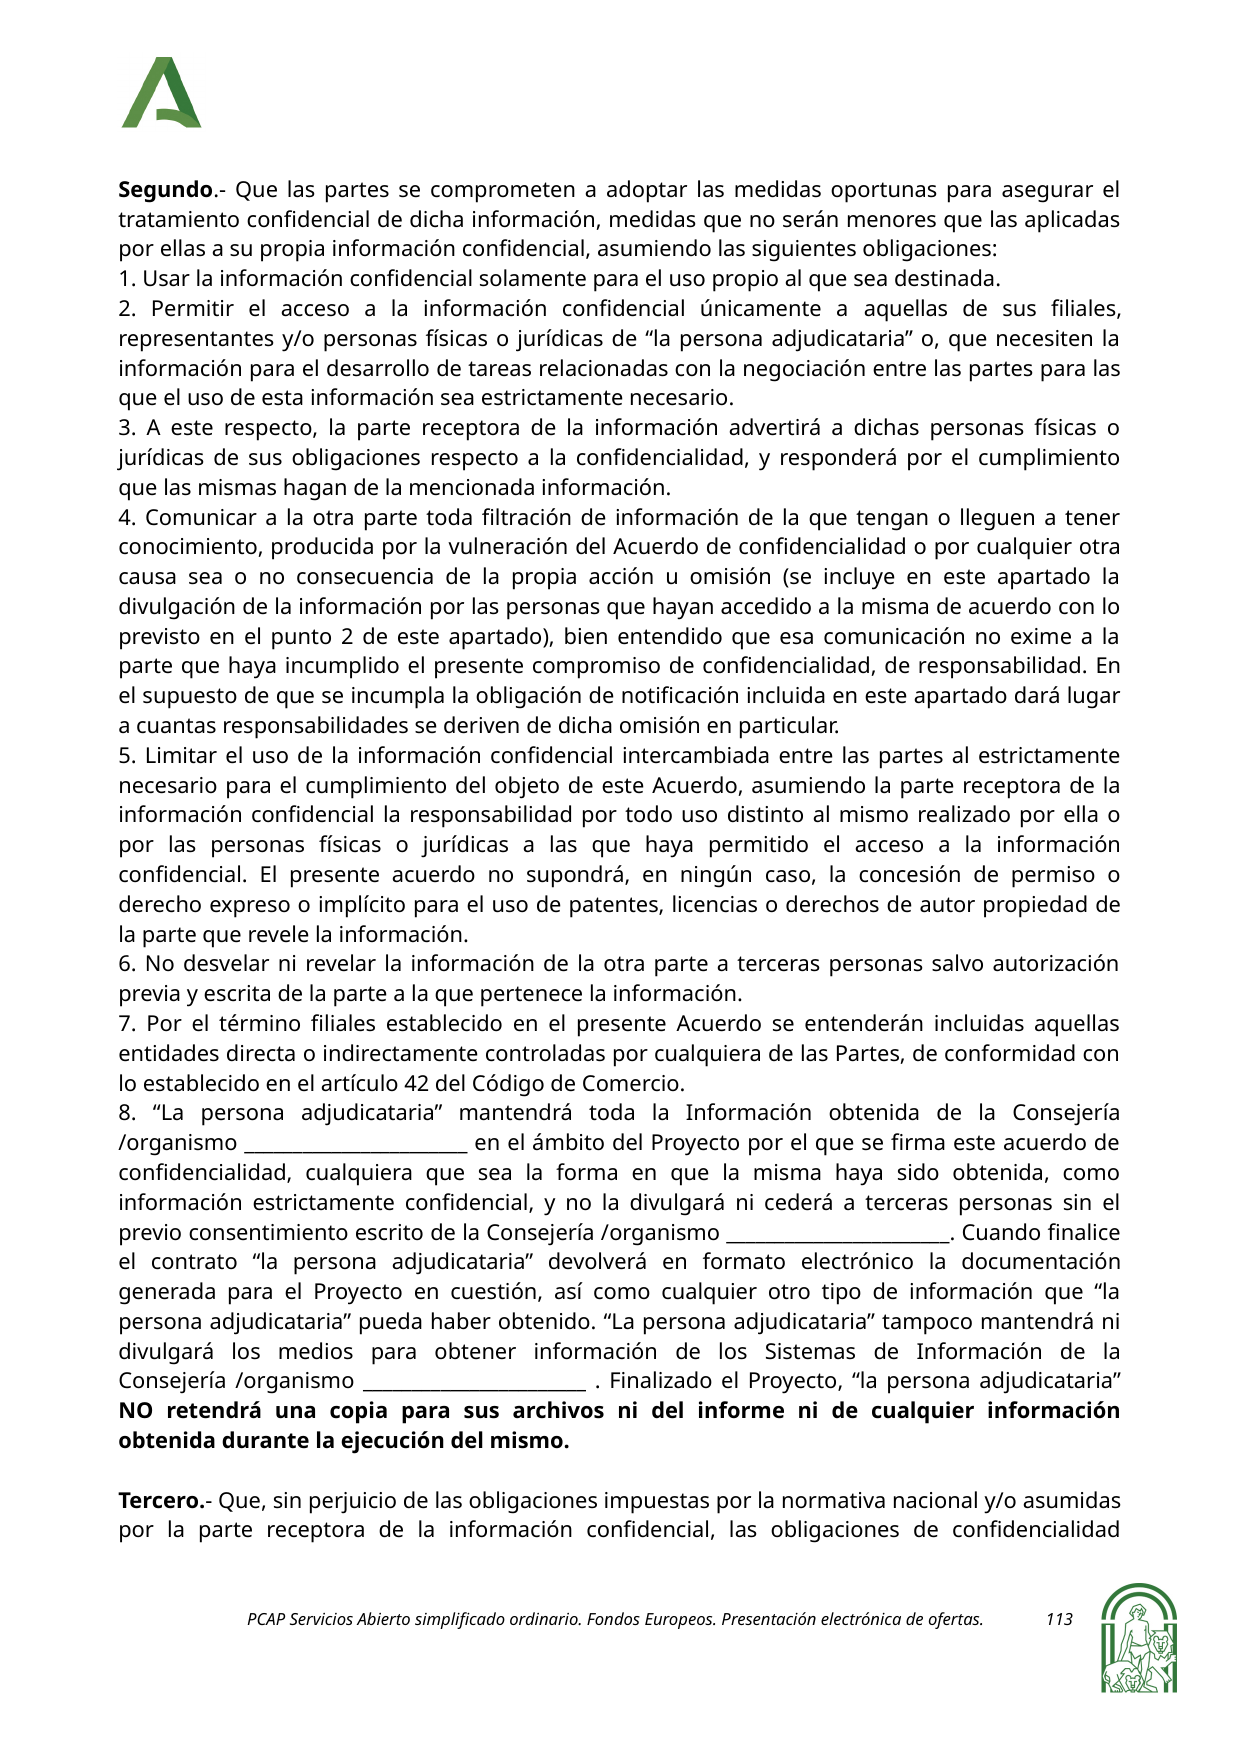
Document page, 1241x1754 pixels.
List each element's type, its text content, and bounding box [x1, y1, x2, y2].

text 3. A este respecto, la parte receptora de la información advertirá a dichas personas físicas o jurídicas de sus obligaciones respecto a la confidencialidad, y responderá por el cumplimiento que las mismas hagan de la mencionada información. [118, 412, 1122, 502]
text 4. Comunicar a la otra parte toda filtración de información de la que tengan o lleguen a tener conocimiento, producida por la vulneración del Acuerdo de confidencialidad o por cualquier otra causa sea o no consecuencia de la propia acción u omisión (se incluye en este apartado la divulgación de la información por las personas que hayan accedido a la misma de acuerdo con lo previsto en el punto 2 de este apartado), bien entendido que esa comunicación no exime a la parte que haya incumplido el presente compromiso de confidencialidad, de responsabilidad. En el supuesto de que se incumpla la obligación de notificación incluida en este apartado dará lugar a cuantas responsabilidades se deriven de dicha omisión en particular. [118, 502, 1122, 740]
text 8. “La persona adjudicataria” mantendrá toda la Información obtenida de la Consejería /organismo _______________________ en el ámbito del Proyecto por el que se firma este acuerdo de confidencialidad, cualquiera que sea la forma en que la misma haya sido obtenida, como información estrictamente confidencial, y no la divulgará ni cederá a terceras personas sin el previo consentimiento escrito de la Consejería /organismo _______________________. Cuando finalice el contrato “la persona adjudicataria” devolverá en formato electrónico la documentación generada para el Proyecto en cuestión, así como cualquier otro tipo de información que “la persona adjudicataria” pueda haber obtenido. “La persona adjudicataria” tampoco mantendrá ni divulgará los medios para obtener información de los Sistemas de Información de la Consejería /organismo _______________________ . Finalizado el Proyecto, “la persona adjudicataria” NO retendrá una copia para sus archivos ni del informe ni de cualquier información obtenida durante la ejecución del mismo. [118, 1097, 1122, 1455]
picture [1100, 1582, 1178, 1694]
picture [117, 52, 206, 132]
text 6. No desvelar ni revelar la información de la otra parte a terceras personas salvo autorización previa y escrita de la parte a la que pertenece la información. [118, 948, 1122, 1008]
text 5. Limitar el uso de la información confidencial intercambiada entre las partes al estrictamente necesario para el cumplimiento del objeto de este Acuerdo, asumiendo la parte receptora de la información confidencial la responsabilidad por todo uso distinto al mismo realizado por ella o por las personas físicas o jurídicas a las que haya permitido el acceso a la información confidencial. El presente acuerdo no supondrá, en ningún caso, la concesión de permiso o derecho expreso o implícito para el uso de patentes, licencias o derechos de autor propiedad de la parte que revele la información. [118, 740, 1122, 948]
text Tercero.- Que, sin perjuicio de las obligaciones impuestas por la normativa nacional y/o asumidas por la parte receptora de la información confidencial, las obligaciones de confidencialidad [118, 1485, 1122, 1544]
text 1. Usar la información confidencial solamente para el uso propio al que sea destinada. [118, 263, 1122, 293]
text 2. Permitir el acceso a la información confidencial únicamente a aquellas de sus filiales, representantes y/o personas físicas o jurídicas de “la persona adjudicataria” o, que necesiten la información para el desarrollo de tareas relacionadas con la negociación entre las partes para las que el uso de esta información sea estrictamente necesario. [118, 293, 1122, 412]
text Segundo.- Que las partes se comprometen a adoptar las medidas oportunas para asegurar el tratamiento confidencial de dicha información, medidas que no serán menores que las aplicadas por ellas a su propia información confidencial, asumiendo las siguientes obligaciones: [118, 174, 1122, 263]
text 7. Por el término filiales establecido en el presente Acuerdo se entenderán incluidas aquellas entidades directa o indirectamente controladas por cualquiera de las Partes, de conformidad con lo establecido en el artículo 42 del Código de Comercio. [118, 1008, 1122, 1097]
